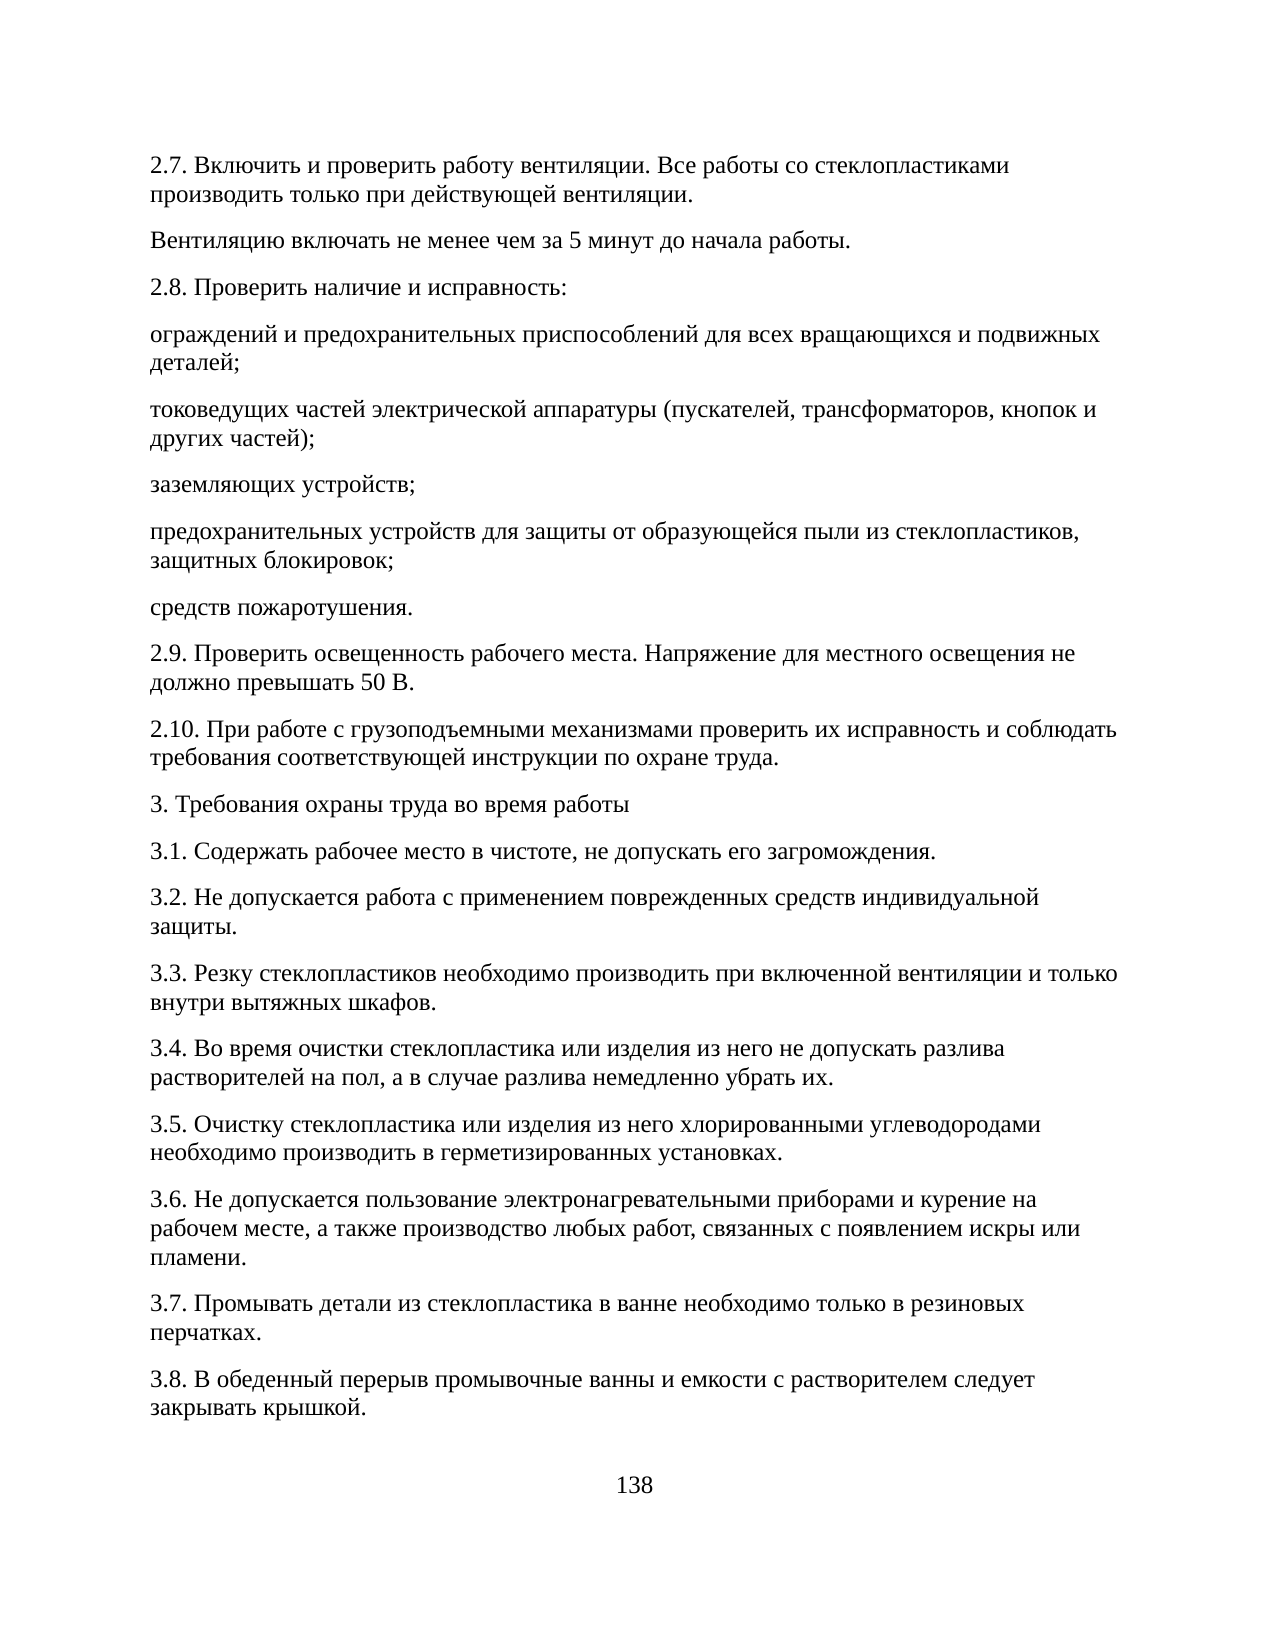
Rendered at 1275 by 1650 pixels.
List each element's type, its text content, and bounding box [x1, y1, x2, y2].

text 3.2. Не допускается работа с применением поврежденных средств индивидуальной защиты. [150, 882, 1125, 940]
text средств пожаротушения. [150, 592, 1125, 620]
text 2.10. При работе с грузоподъемными механизмами проверить их исправность и соблюдать требования соответствующей инструкции по охране труда. [150, 714, 1125, 771]
text 2.9. Проверить освещенность рабочего места. Напряжение для местного освещения не должно превышать 50 В. [150, 638, 1125, 696]
text 3.7. Промывать детали из стеклопластика в ванне необходимо только в резиновых перчатках. [150, 1288, 1125, 1346]
text ограждений и предохранительных приспособлений для всех вращающихся и подвижных деталей; [150, 319, 1125, 376]
text 2.8. Проверить наличие и исправность: [150, 272, 1125, 301]
text 2.7. Включить и проверить работу вентиляции. Все работы со стеклопластиками производить только при действующей вентиляции. [150, 150, 1125, 207]
text 3.8. В обеденный перерыв промывочные ванны и емкости с растворителем следует закрывать крышкой. [150, 1364, 1125, 1421]
text 3.3. Резку стеклопластиков необходимо производить при включенной вентиляции и только внутри вытяжных шкафов. [150, 958, 1125, 1015]
text 3.1. Содержать рабочее место в чистоте, не допускать его загромождения. [150, 836, 1125, 864]
text предохранительных устройств для защиты от образующейся пыли из стеклопластиков, защитных блокировок; [150, 516, 1125, 574]
text 3.4. Во время очистки стеклопластика или изделия из него не допускать разлива растворителей на пол, а в случае разлива немедленно убрать их. [150, 1033, 1125, 1091]
text заземляющих устройств; [150, 469, 1125, 498]
text токоведущих частей электрической аппаратуры (пускателей, трансформаторов, кнопок и других частей); [150, 394, 1125, 452]
text 3.5. Очистку стеклопластика или изделия из него хлорированными углеводородами необходимо производить в герметизированных установках. [150, 1109, 1125, 1166]
text 3.6. Не допускается пользование электронагревательными приборами и курение на рабочем месте, а также производство любых работ, связанных с появлением искры или пламени. [150, 1184, 1125, 1270]
text 3. Требования охраны труда во время работы [150, 789, 1125, 818]
text Вентиляцию включать не менее чем за 5 минут до начала работы. [150, 225, 1125, 254]
